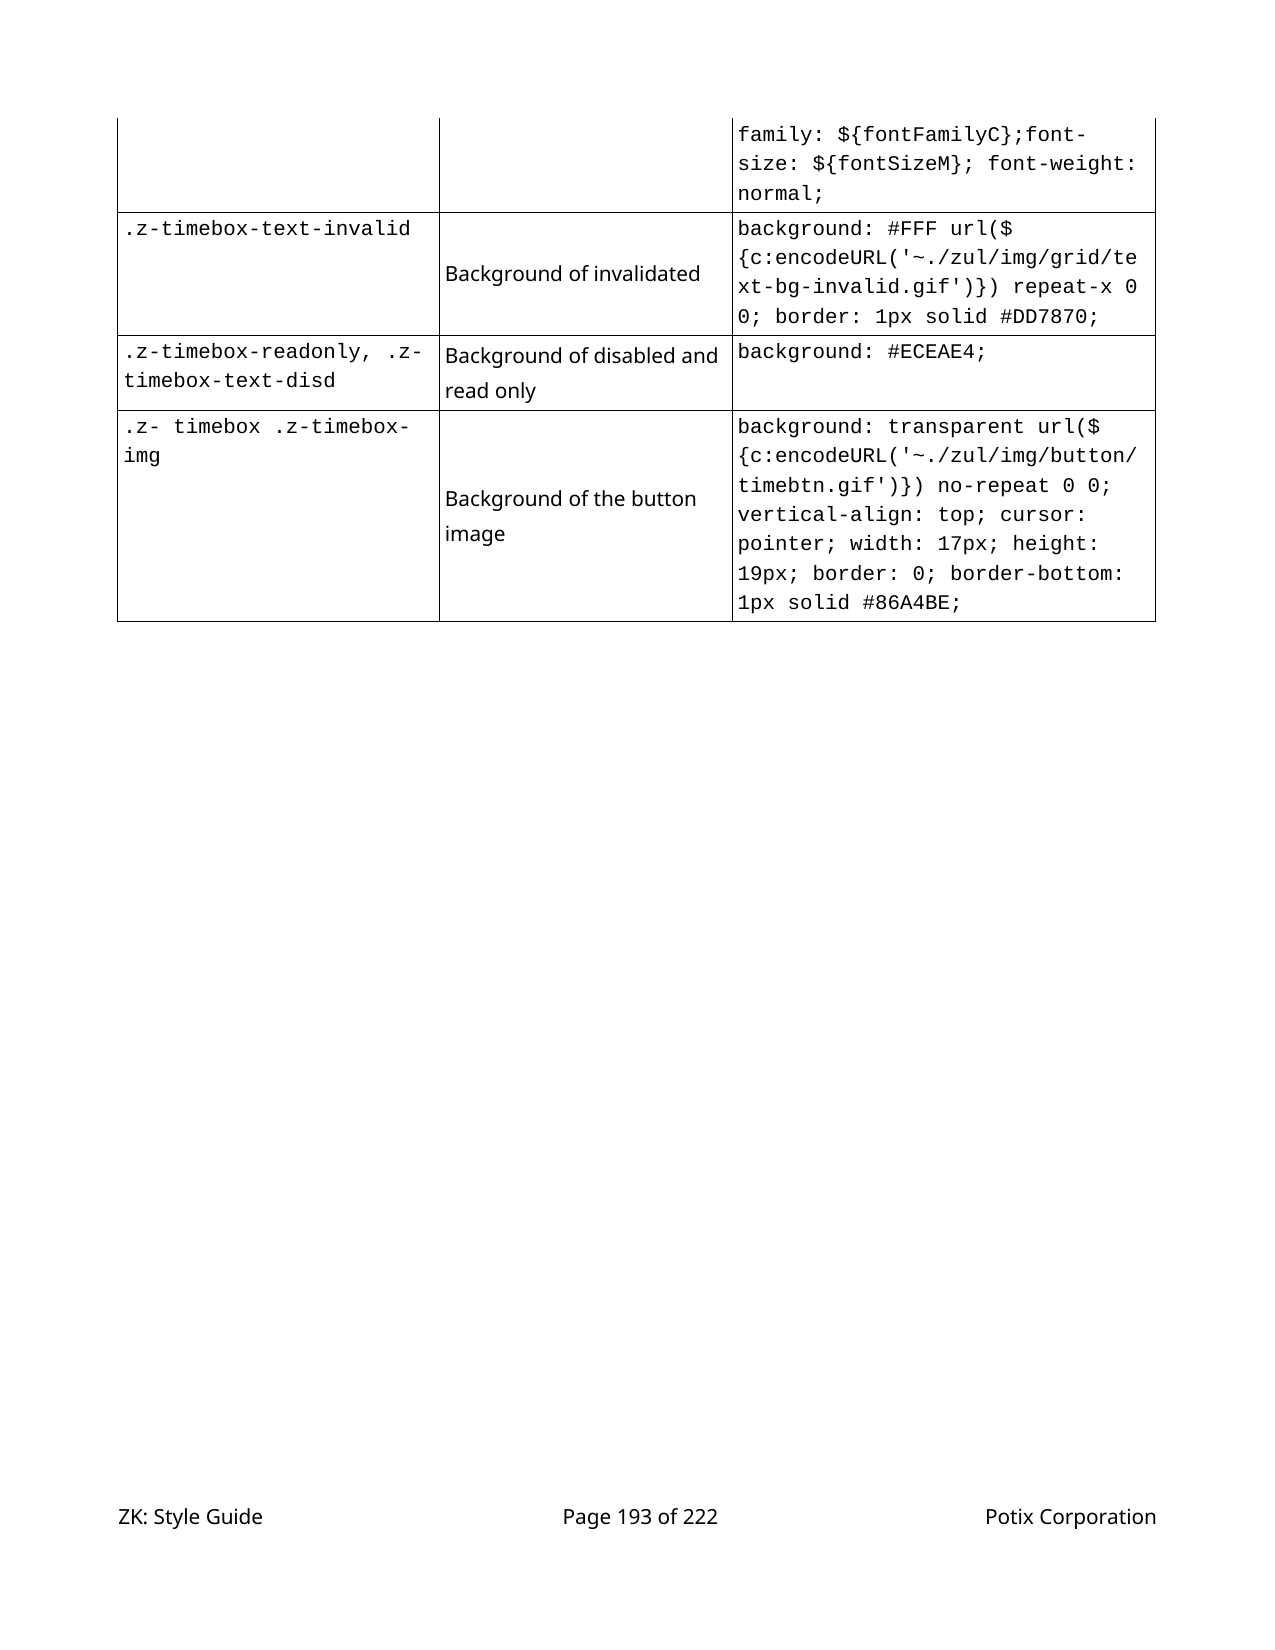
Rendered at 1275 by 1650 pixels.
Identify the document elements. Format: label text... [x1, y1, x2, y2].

table_cell Background of invalidated [440, 213, 732, 335]
table_cell background: #ECEAE4; [733, 336, 1155, 410]
table_cell [118, 118, 439, 212]
table_cell family: ${fontFamilyC};font-size: ${fontSizeM}; font-weight: normal; [733, 118, 1155, 212]
table_cell Background of the button image [440, 411, 732, 621]
table_cell [440, 118, 732, 212]
table_cell background: transparent url(${c:encodeURL('~./zul/img/button/timebtn.gif')}) no-repeat 0 0; vertical-align: top; cursor: pointer; width: 17px; height: 19px; border: 0; border-bottom: 1px solid #86A4BE; [733, 411, 1155, 621]
table_cell background: #FFF url(${c:encodeURL('~./zul/img/grid/text-bg-invalid.gif')}) repeat-x 0 0; border: 1px solid #DD7870; [733, 213, 1155, 335]
table_cell .z-timebox-text-invalid [118, 213, 439, 335]
table_cell .z-timebox-readonly, .z-timebox-text-disd [118, 336, 439, 410]
table_cell .z- timebox .z-timebox-img [118, 411, 439, 621]
table_cell Background of disabled and read only [440, 336, 732, 410]
